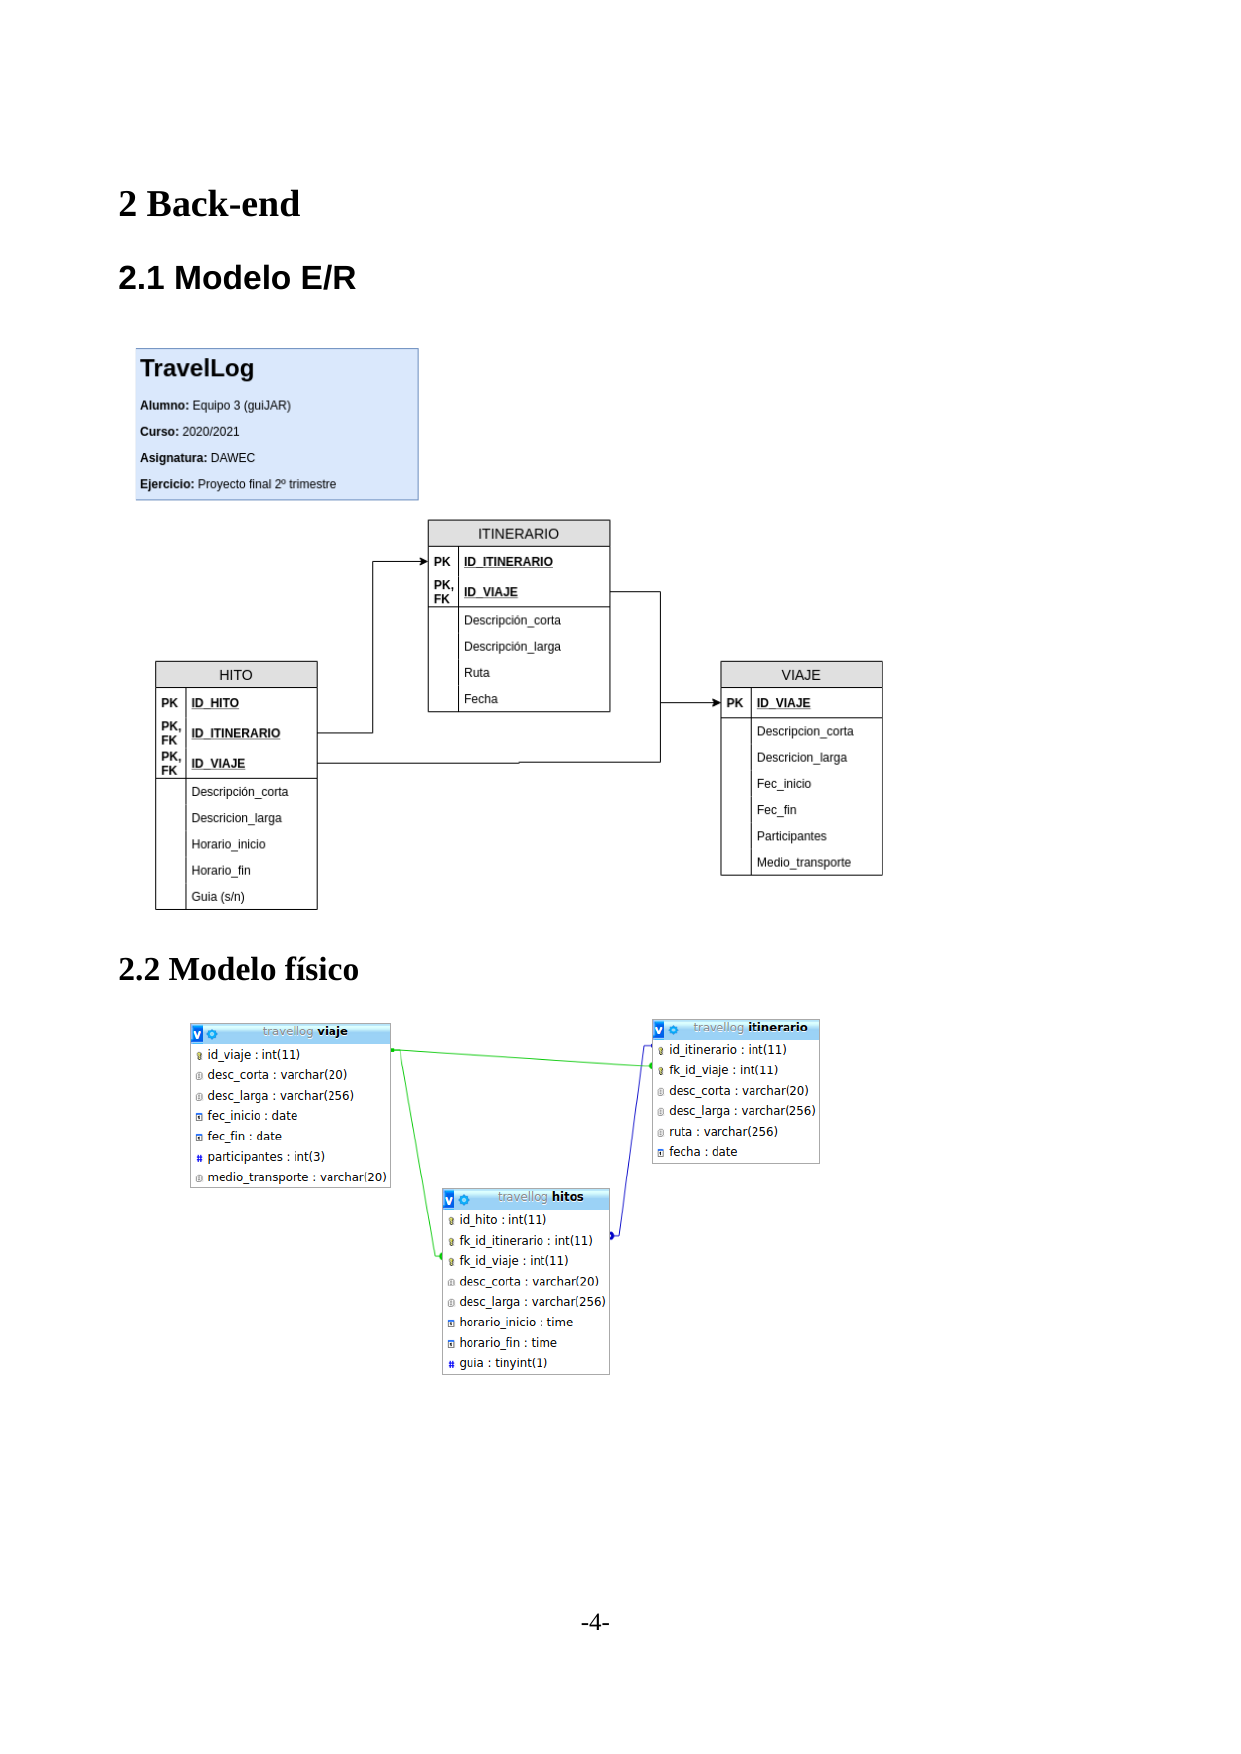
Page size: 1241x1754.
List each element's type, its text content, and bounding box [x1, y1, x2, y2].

subtitle 2.1 Modelo E/R [118, 258, 1122, 297]
subtitle 2.2 Modelo físico [118, 949, 1122, 987]
picture [119, 994, 894, 1395]
subtitle 2 Back-end [118, 181, 1122, 225]
picture [135, 338, 883, 912]
